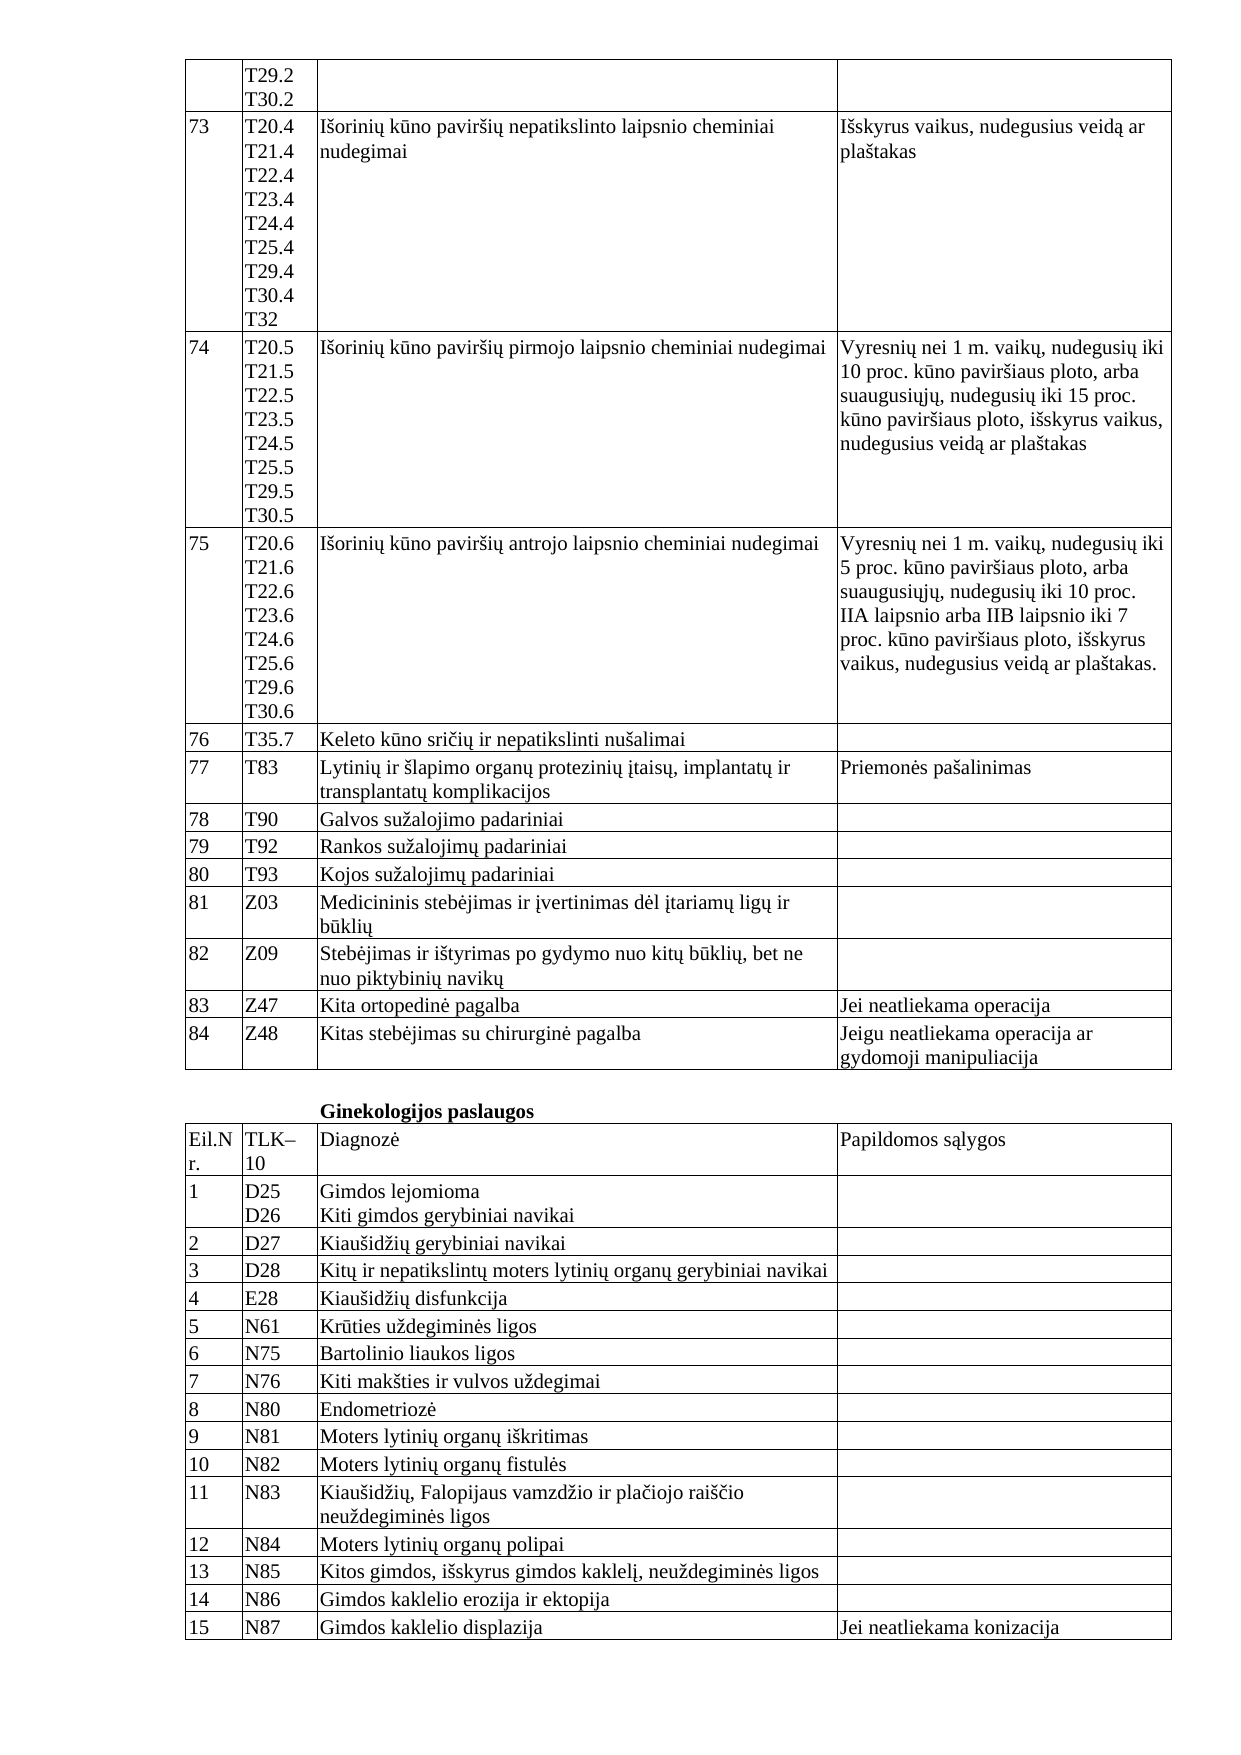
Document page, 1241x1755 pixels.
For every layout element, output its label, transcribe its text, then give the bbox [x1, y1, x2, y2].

table_cell [317, 1070, 837, 1097]
table_cell Ginekologijos paslaugos [317, 1097, 837, 1123]
table_cell T92 [243, 832, 317, 858]
table_cell [838, 1450, 1171, 1476]
table_cell [838, 1557, 1171, 1583]
table_cell Stebėjimas ir ištyrimas po gydymo nuo kitų būklių, bet ne nuo piktybinių navikų [318, 939, 837, 989]
table_cell Gimdos kaklelio erozija ir ektopija [318, 1585, 837, 1611]
table_cell 80 [186, 859, 242, 886]
table_cell [838, 887, 1171, 938]
table_cell T35.7 [243, 724, 317, 751]
table_cell [838, 1529, 1171, 1556]
table_cell [838, 1176, 1171, 1227]
table_cell D25 D26 [243, 1176, 317, 1227]
table_cell Papildomos sąlygos [838, 1124, 1171, 1175]
table_cell 5 [186, 1311, 242, 1338]
table_cell Kiaušidžių disfunkcija [318, 1283, 837, 1310]
table_cell 15 [186, 1612, 242, 1639]
table_cell D27 [243, 1228, 317, 1254]
table_cell Vyresnių nei 1 m. vaikų, nudegusių iki 10 proc. kūno paviršiaus ploto, arba suaugusiųjų, nudegusių iki 15 proc. kūno paviršiaus ploto, išskyrus vaikus, nudegusius veidą ar plaštakas [838, 332, 1171, 527]
table_cell N86 [243, 1585, 317, 1611]
table_cell 4 [186, 1283, 242, 1310]
table_cell [838, 1366, 1171, 1393]
table_cell 77 [186, 752, 242, 803]
table_cell Z48 [243, 1018, 317, 1069]
table_cell 13 [186, 1557, 242, 1583]
table_cell Jeigu neatliekama operacija ar gydomoji manipuliacija [838, 1018, 1171, 1069]
table_cell [838, 1311, 1171, 1338]
table_cell N80 [243, 1394, 317, 1421]
table_cell Moters lytinių organų fistulės [318, 1450, 837, 1476]
table_cell Kojos sužalojimų padariniai [318, 859, 837, 886]
table_cell T90 [243, 804, 317, 831]
table_cell [318, 60, 837, 111]
table_cell 74 [186, 332, 242, 527]
table_cell N75 [243, 1339, 317, 1365]
table_cell N82 [243, 1450, 317, 1476]
table_cell D28 [243, 1256, 317, 1282]
table_cell N61 [243, 1311, 317, 1338]
table_cell [186, 1070, 242, 1097]
table_cell Išskyrus vaikus, nudegusius veidą ar plaštakas [838, 112, 1171, 331]
table_cell [838, 859, 1171, 886]
table_cell TLK–10 [243, 1124, 317, 1175]
table_cell 9 [186, 1422, 242, 1448]
table_cell Kiaušidžių, Falopijaus vamzdžio ir plačiojo raiščio neuždegiminės ligos [318, 1477, 837, 1528]
table_cell Eil.Nr. [186, 1124, 242, 1175]
table_cell 81 [186, 887, 242, 938]
table_cell Keleto kūno sričių ir nepatikslinti nušalimai [318, 724, 837, 751]
table_cell [242, 1097, 317, 1123]
table_cell Moters lytinių organų polipai [318, 1529, 837, 1556]
table_cell [242, 1070, 317, 1097]
table_cell [838, 832, 1171, 858]
table_cell 73 [186, 112, 242, 331]
table_cell T83 [243, 752, 317, 803]
table_cell Kitų ir nepatikslintų moters lytinių organų gerybiniai navikai [318, 1256, 837, 1282]
table_cell 79 [186, 832, 242, 858]
table_cell 2 [186, 1228, 242, 1254]
table_cell Medicininis stebėjimas ir įvertinimas dėl įtariamų ligų ir būklių [318, 887, 837, 938]
table_cell Rankos sužalojimų padariniai [318, 832, 837, 858]
table_cell 82 [186, 939, 242, 989]
table_cell Kiaušidžių gerybiniai navikai [318, 1228, 837, 1254]
table_cell Kiti makšties ir vulvos uždegimai [318, 1366, 837, 1393]
table_cell T20.5 T21.5 T22.5 T23.5 T24.5 T25.5 T29.5 T30.5 [243, 332, 317, 527]
table_cell Vyresnių nei 1 m. vaikų, nudegusių iki 5 proc. kūno paviršiaus ploto, arba suaugusiųjų, nudegusių iki 10 proc. IIA laipsnio arba IIB laipsnio iki 7 proc. kūno paviršiaus ploto, išskyrus vaikus, nudegusius veidą ar plaštakas. [838, 528, 1171, 723]
table_cell [838, 1339, 1171, 1365]
table_cell [838, 939, 1171, 989]
table_cell Gimdos lejomioma Kiti gimdos gerybiniai navikai [318, 1176, 837, 1227]
table_cell 12 [186, 1529, 242, 1556]
table_cell 1 [186, 1176, 242, 1227]
table_cell Moters lytinių organų iškritimas [318, 1422, 837, 1448]
table_cell N85 [243, 1557, 317, 1583]
table_cell N87 [243, 1612, 317, 1639]
table_cell Z47 [243, 991, 317, 1017]
table_cell [838, 804, 1171, 831]
table_cell 10 [186, 1450, 242, 1476]
table_cell N84 [243, 1529, 317, 1556]
table_cell [838, 1477, 1171, 1528]
table_cell T20.4 T21.4 T22.4 T23.4 T24.4 T25.4 T29.4 T30.4 T32 [243, 112, 317, 331]
table_cell Diagnozė [318, 1124, 837, 1175]
table_cell Z03 [243, 887, 317, 938]
table_cell T20.6 T21.6 T22.6 T23.6 T24.6 T25.6 T29.6 T30.6 [243, 528, 317, 723]
table_cell Išorinių kūno paviršių nepatikslinto laipsnio cheminiai nudegimai [318, 112, 837, 331]
table_cell [838, 1070, 1171, 1097]
table_cell Endometriozė [318, 1394, 837, 1421]
table_cell [838, 1097, 1171, 1123]
table_cell T29.2 T30.2 [243, 60, 317, 111]
table_cell 6 [186, 1339, 242, 1365]
table_cell [838, 1283, 1171, 1310]
table_cell 3 [186, 1256, 242, 1282]
table_cell Jei neatliekama operacija [838, 991, 1171, 1017]
table_cell Išorinių kūno paviršių pirmojo laipsnio cheminiai nudegimai [318, 332, 837, 527]
table_cell Kitos gimdos, išskyrus gimdos kaklelį, neuždegiminės ligos [318, 1557, 837, 1583]
table_cell 83 [186, 991, 242, 1017]
table_cell 8 [186, 1394, 242, 1421]
table_cell [838, 1585, 1171, 1611]
table_cell Išorinių kūno paviršių antrojo laipsnio cheminiai nudegimai [318, 528, 837, 723]
table_cell Krūties uždegiminės ligos [318, 1311, 837, 1338]
table_cell [838, 1256, 1171, 1282]
table_cell N76 [243, 1366, 317, 1393]
table_cell Z09 [243, 939, 317, 989]
table_cell T93 [243, 859, 317, 886]
table_cell [186, 60, 242, 111]
table_cell [838, 1422, 1171, 1448]
table_cell N83 [243, 1477, 317, 1528]
table_cell 78 [186, 804, 242, 831]
table_cell Lytinių ir šlapimo organų protezinių įtaisų, implantatų ir transplantatų komplikacijos [318, 752, 837, 803]
table_cell [838, 60, 1171, 111]
table_cell Bartolinio liaukos ligos [318, 1339, 837, 1365]
table_cell 76 [186, 724, 242, 751]
table_cell Galvos sužalojimo padariniai [318, 804, 837, 831]
table_cell N81 [243, 1422, 317, 1448]
table_cell [838, 724, 1171, 751]
table_cell 14 [186, 1585, 242, 1611]
table_cell Gimdos kaklelio displazija [318, 1612, 837, 1639]
table_cell 11 [186, 1477, 242, 1528]
table_cell 7 [186, 1366, 242, 1393]
table_cell [186, 1097, 242, 1123]
table_cell Kita ortopedinė pagalba [318, 991, 837, 1017]
table_cell [838, 1228, 1171, 1254]
table_cell Priemonės pašalinimas [838, 752, 1171, 803]
table_cell E28 [243, 1283, 317, 1310]
table_cell Jei neatliekama konizacija [838, 1612, 1171, 1639]
table_cell [838, 1394, 1171, 1421]
table_cell Kitas stebėjimas su chirurginė pagalba [318, 1018, 837, 1069]
table_cell 84 [186, 1018, 242, 1069]
table_cell 75 [186, 528, 242, 723]
